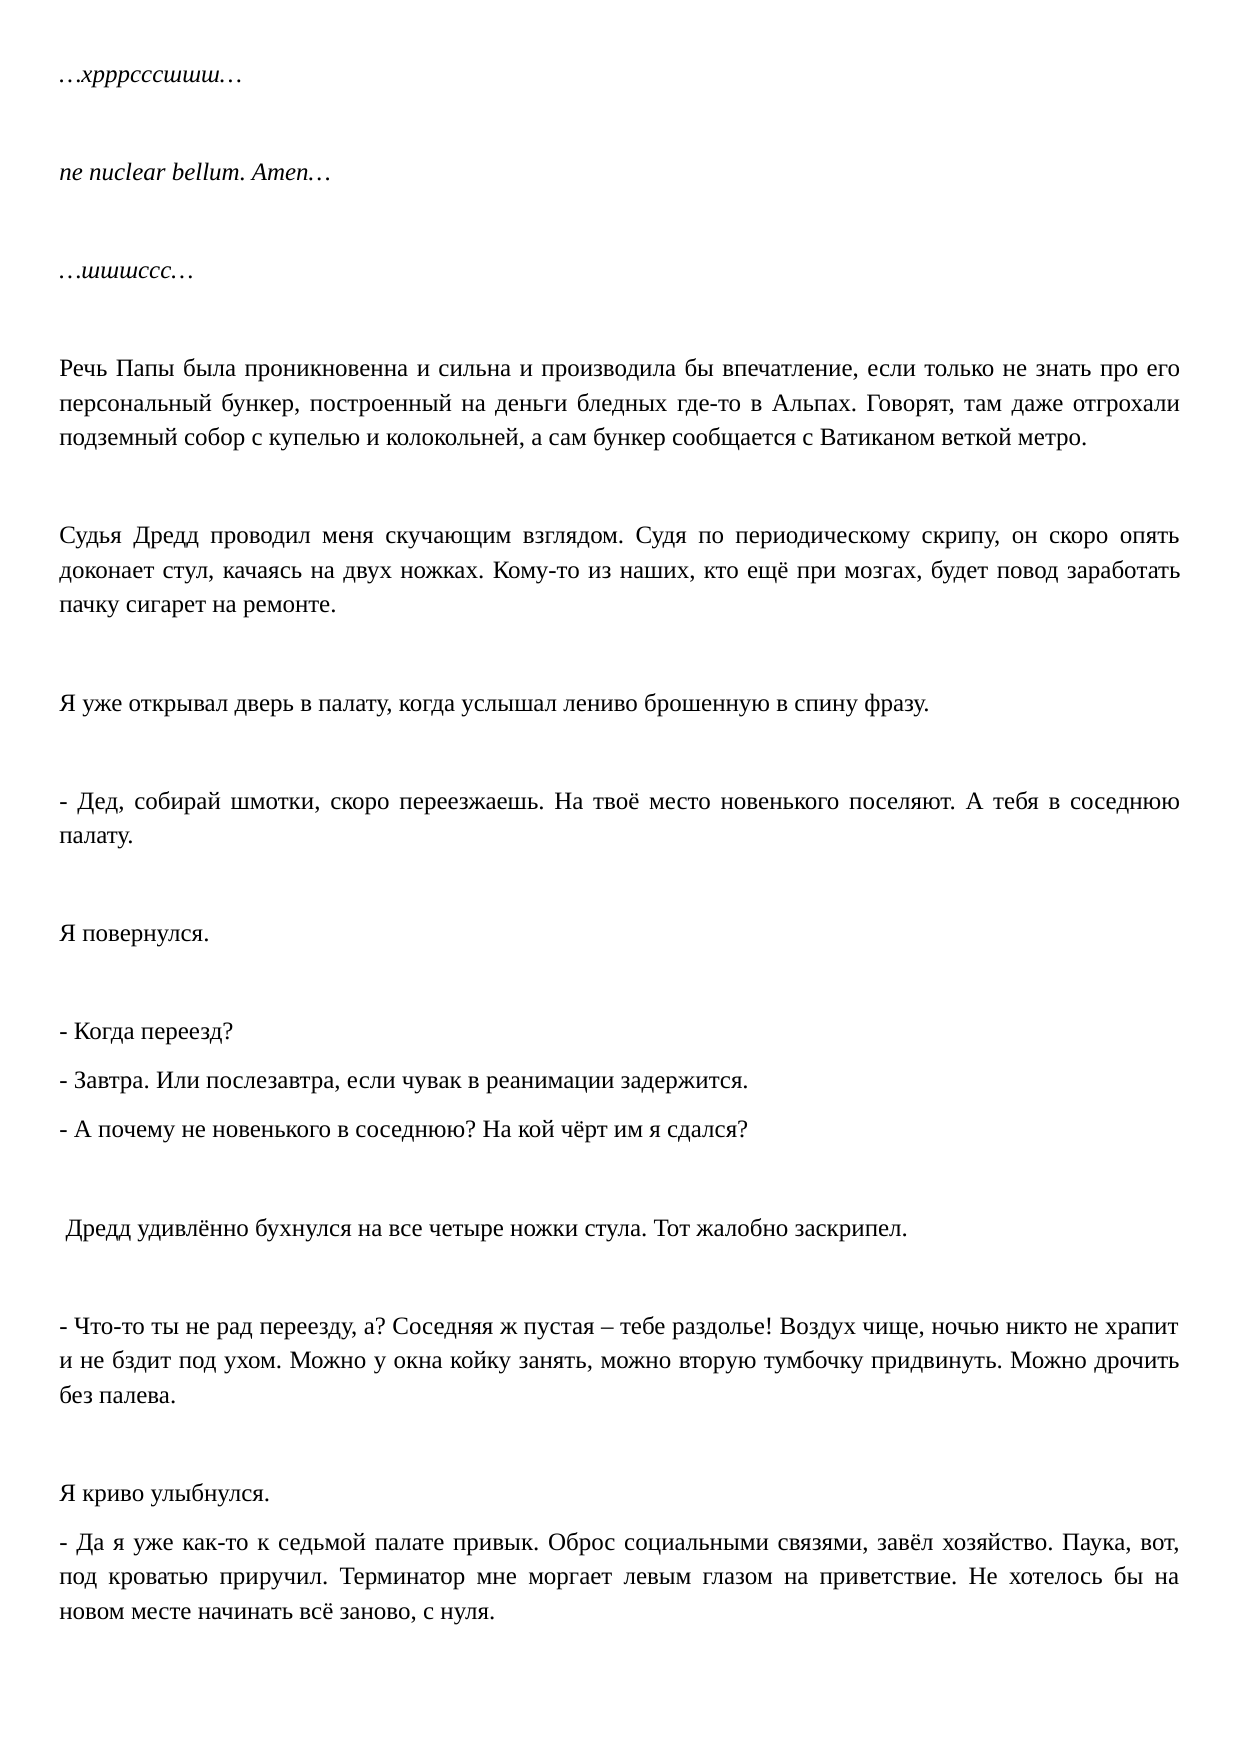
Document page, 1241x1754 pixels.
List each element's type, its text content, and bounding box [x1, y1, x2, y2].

text Я повернулся. [59, 918, 1181, 947]
text Я уже открывал дверь в палату, когда услышал лениво брошенную в спину фразу. [59, 688, 1181, 716]
text …хрррсссшшш… [59, 59, 1181, 88]
text - Когда переезд? [59, 1016, 1181, 1045]
text Речь Папы была проникновенна и сильна и производила бы впечатление, если только не знать про его персональный бункер, построенный на деньги бледных где-то в Альпах. Говорят, там даже отгрохали подземный собор с купелью и колокольней, а сам бункер сообщается с Ватиканом веткой метро. [59, 353, 1181, 451]
text Я криво улыбнулся. [59, 1478, 1181, 1507]
text …шшшссс… [59, 255, 1181, 284]
text - Да я уже как-то к седьмой палате привык. Оброс социальными связями, завёл хозяйство. Паука, вот, под кроватью приручил. Терминатор мне моргает левым глазом на приветствие. Не хотелось бы на новом месте начинать всё заново, с нуля. [59, 1527, 1181, 1625]
text ne nuclear bellum. Amen… [59, 157, 1181, 186]
text - Что-то ты не рад переезду, а? Соседняя ж пустая – тебе раздолье! Воздух чище, ночью никто не храпит и не бздит под ухом. Можно у окна койку занять, можно вторую тумбочку придвинуть. Можно дрочить без палева. [59, 1311, 1181, 1408]
text - Дед, собирай шмотки, скоро переезжаешь. На твоё место новенького поселяют. А тебя в соседнюю палату. [59, 786, 1181, 849]
text - А почему не новенького в соседнюю? На кой чёрт им я сдался? [59, 1114, 1181, 1143]
text Судья Дредд проводил меня скучающим взглядом. Судя по периодическому скрипу, он скоро опять доконает стул, качаясь на двух ножках. Кому-то из наших, кто ещё при мозгах, будет повод заработать пачку сигарет на ремонте. [59, 521, 1181, 618]
text Дредд удивлённо бухнулся на все четыре ножки стула. Тот жалобно заскрипел. [59, 1213, 1181, 1241]
text - Завтра. Или послезавтра, если чувак в реанимации задержится. [59, 1066, 1181, 1094]
